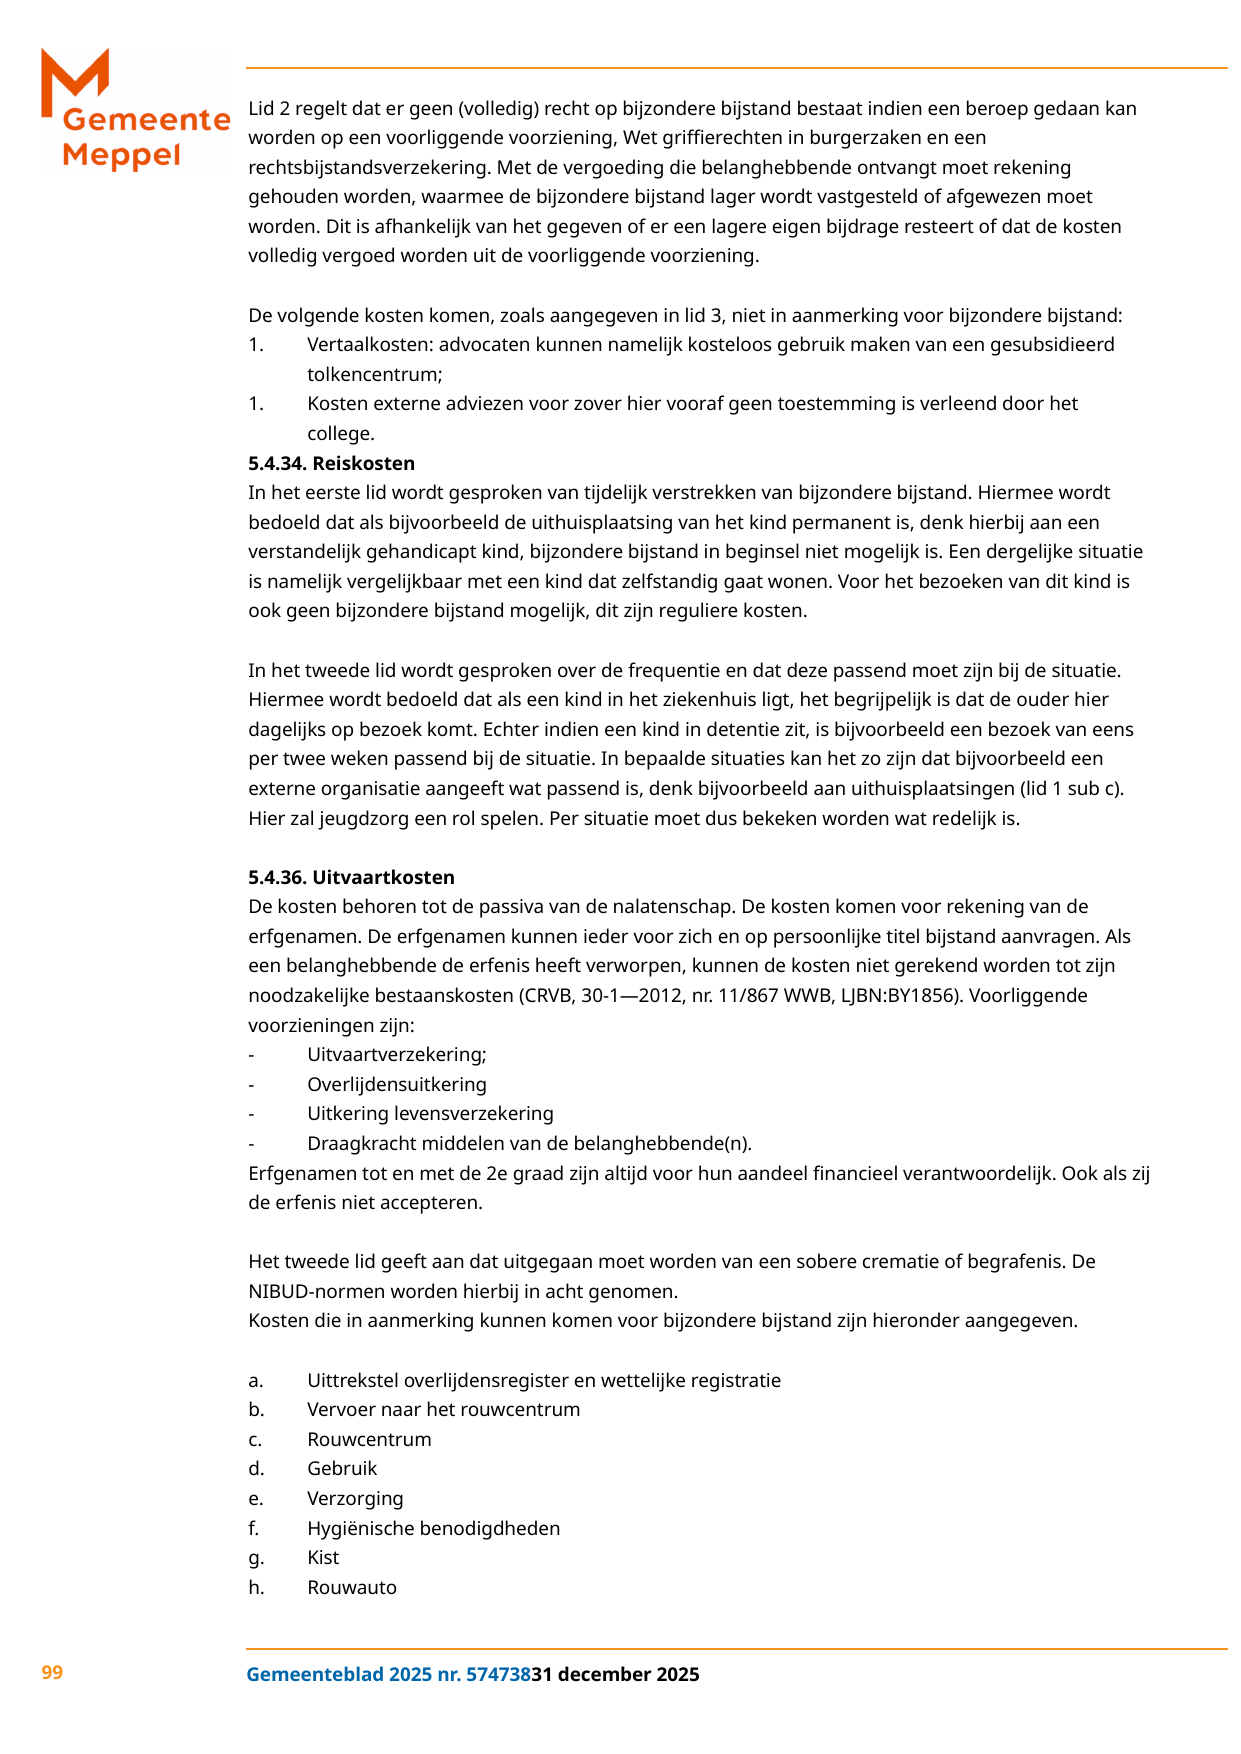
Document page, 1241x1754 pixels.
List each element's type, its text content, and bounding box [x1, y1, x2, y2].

list Overlijdensuitkering [248, 1071, 1152, 1097]
list Vervoer naar het rouwcentrum [248, 1396, 1152, 1422]
list Kist [248, 1544, 1152, 1570]
list Rouwcentrum [248, 1426, 1152, 1452]
list Hygiënische benodigdheden [248, 1515, 1152, 1541]
list Rouwauto [248, 1574, 1152, 1600]
text De volgende kosten komen, zoals aangegeven in lid 3, niet in aanmerking voor bijzondere bijstand: [248, 302, 1152, 328]
text In het tweede lid wordt gesproken over de frequentie en dat deze passend moet zijn bij de situatie. Hiermee wordt bedoeld dat als een kind in het ziekenhuis ligt, het begrijpelijk is dat de ouder hier dagelijks op bezoek komt. Echter indien een kind in detentie zit, is bijvoorbeeld een bezoek van eens per twee weken passend bij de situatie. In bepaalde situaties kan het zo zijn dat bijvoorbeeld een externe organisatie aangeeft wat passend is, denk bijvoorbeeld aan uithuisplaatsingen (lid 1 sub c). Hier zal jeugdzorg een rol spelen. Per situatie moet dus bekeken worden wat redelijk is. [248, 657, 1152, 831]
list Vertaalkosten: advocaten kunnen namelijk kosteloos gebruik maken van een gesubsidieerd tolkencentrum; [248, 331, 1152, 387]
list Uittrekstel overlijdensregister en wettelijke registratie [248, 1367, 1152, 1393]
text Het tweede lid geeft aan dat uitgegaan moet worden van een sobere crematie of begrafenis. De NIBUD-normen worden hierbij in acht genomen. [248, 1248, 1152, 1304]
text Lid 2 regelt dat er geen (volledig) recht op bijzondere bijstand bestaat indien een beroep gedaan kan worden op een voorliggende voorziening, Wet griffierechten in burgerzaken en een rechtsbijstandsverzekering. Met de vergoeding die belanghebbende ontvangt moet rekening gehouden worden, waarmee de bijzondere bijstand lager wordt vastgesteld of afgewezen moet worden. Dit is afhankelijk van het gegeven of er een lagere eigen bijdrage resteert of dat de kosten volledig vergoed worden uit de voorliggende voorziening. [248, 95, 1152, 268]
text Erfgenamen tot en met de 2e graad zijn altijd voor hun aandeel financieel verantwoordelijk. Ook als zij de erfenis niet accepteren. [248, 1160, 1152, 1215]
list Kosten externe adviezen voor zover hier vooraf geen toestemming is verleend door het college. [248, 391, 1152, 446]
text 5.4.36. Uitvaartkosten [248, 864, 1152, 890]
list Verzorging [248, 1485, 1152, 1511]
text Kosten die in aanmerking kunnen komen voor bijzondere bijstand zijn hieronder aangegeven. [248, 1308, 1152, 1333]
list Gebruik [248, 1456, 1152, 1481]
text 5.4.34. Reiskosten [248, 450, 1152, 476]
list Uitkering levensverzekering [248, 1101, 1152, 1126]
text De kosten behoren tot de passiva van de nalatenschap. De kosten komen voor rekening van de erfgenamen. De erfgenamen kunnen ieder voor zich en op persoonlijke titel bijstand aanvragen. Als een belanghebbende de erfenis heeft verworpen, kunnen de kosten niet gerekend worden tot zijn noodzakelijke bestaanskosten (CRVB, 30-1—2012, nr. 11/867 WWB, LJBN:BY1856). Voorliggende voorzieningen zijn: [248, 893, 1152, 1038]
list Uitvaartverzekering; [248, 1041, 1152, 1067]
text In het eerste lid wordt gesproken van tijdelijk verstrekken van bijzondere bijstand. Hiermee wordt bedoeld dat als bijvoorbeeld de uithuisplaatsing van het kind permanent is, denk hierbij aan een verstandelijk gehandicapt kind, bijzondere bijstand in beginsel niet mogelijk is. Een dergelijke situatie is namelijk vergelijkbaar met een kind dat zelfstandig gaat wonen. Voor het bezoeken van dit kind is ook geen bijzondere bijstand mogelijk, dit zijn reguliere kosten. [248, 479, 1152, 623]
picture [41, 47, 231, 172]
list Draagkracht middelen van de belanghebbende(n). [248, 1130, 1152, 1156]
